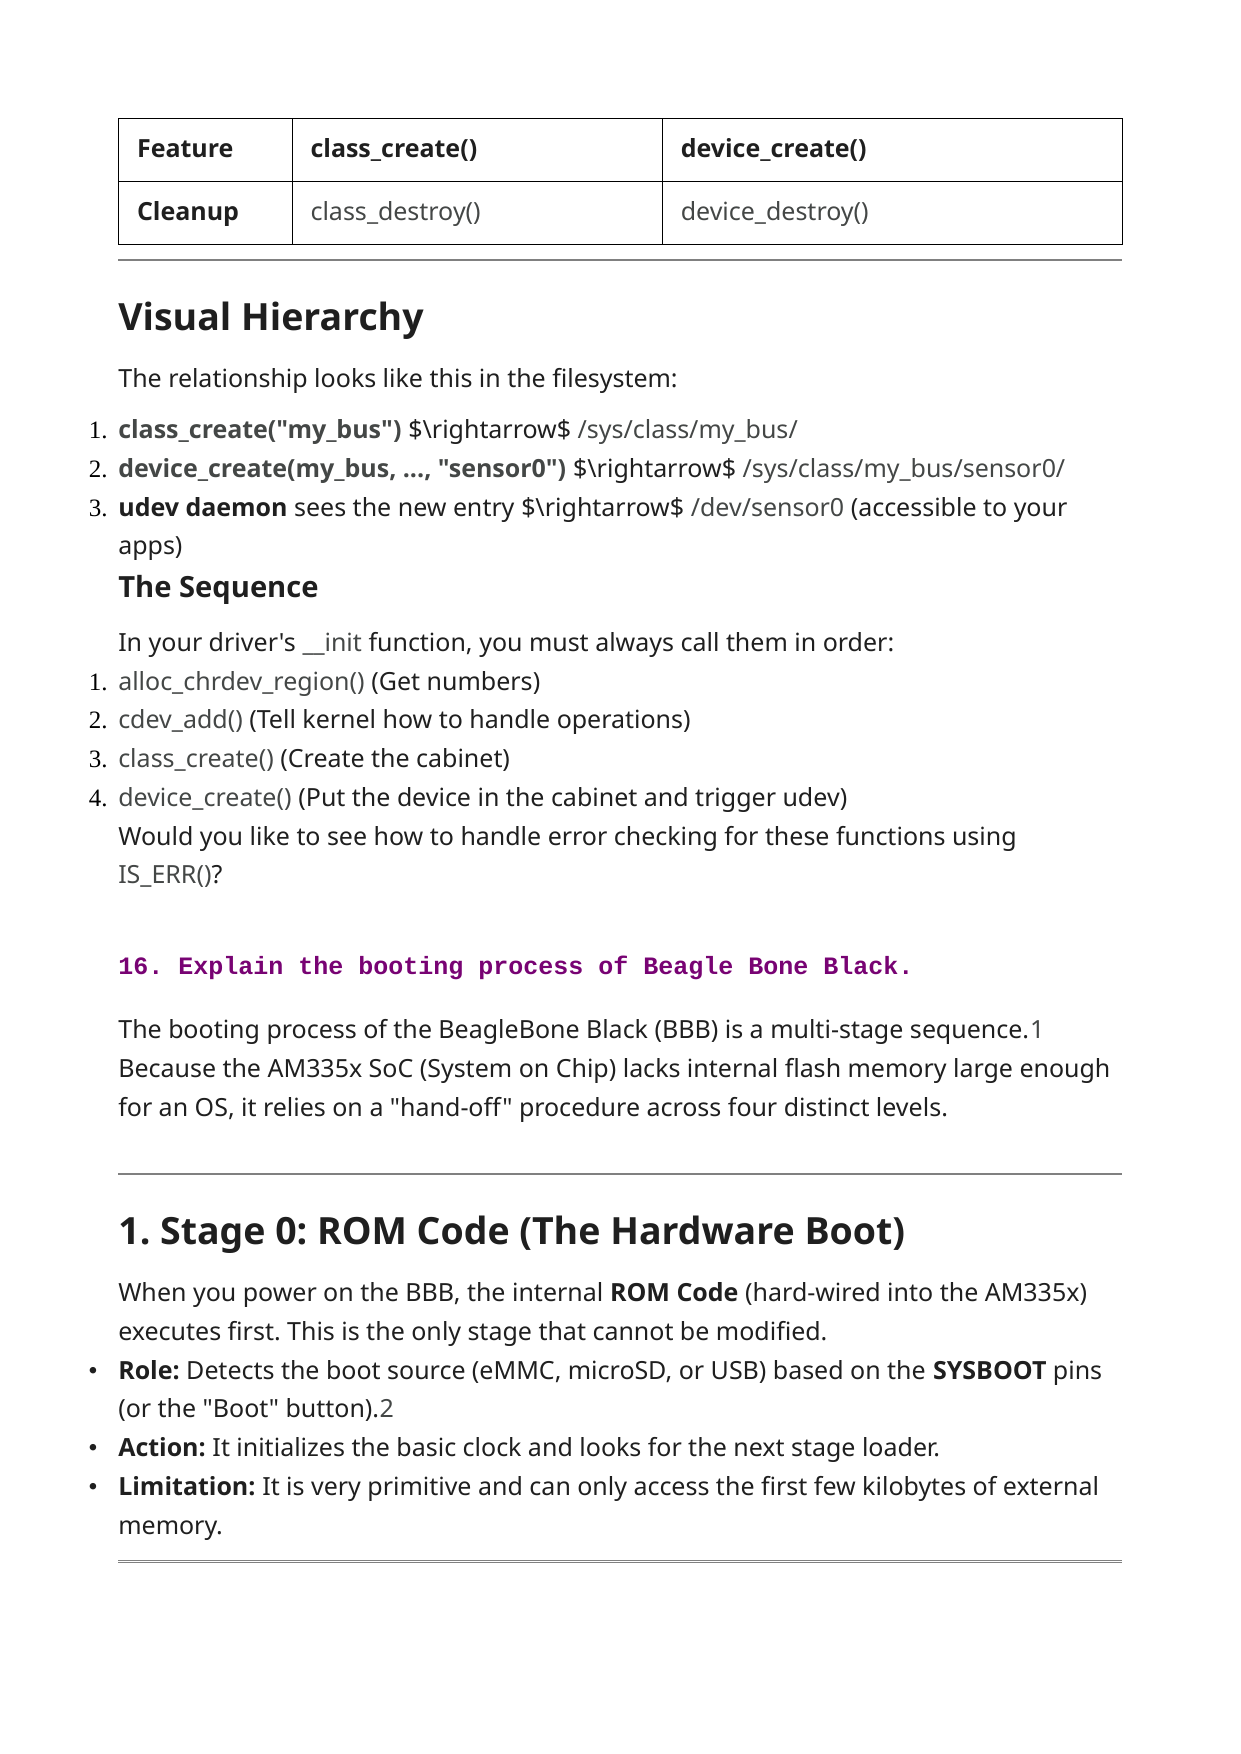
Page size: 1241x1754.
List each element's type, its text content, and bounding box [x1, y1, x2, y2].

table_cell class_destroy() [293, 182, 662, 244]
text In your driver's __init function, you must always call them in order: [118, 624, 1122, 658]
table_cell Cleanup [119, 182, 292, 244]
list alloc_chrdev_region() (Get numbers) [118, 663, 1122, 697]
text 16. Explain the booting process of Beagle Bone Black. [118, 954, 1122, 982]
list cdev_add() (Tell kernel how to handle operations) [118, 702, 1122, 736]
list device_create(my_bus, ..., "sensor0") $\rightarrow$ /sys/class/my_bus/sensor0/ [118, 451, 1122, 484]
list Role: Detects the boot source (eMMC, microSD, or USB) based on the SYSBOOT pins (or the "Boot" button).2 [118, 1352, 1122, 1425]
text The relationship looks like this in the filesystem: [118, 361, 1122, 394]
table_cell device_destroy() [663, 182, 1122, 244]
subtitle 1. Stage 0: ROM Code (The Hardware Boot) [118, 1204, 1122, 1255]
list Limitation: It is very primitive and can only access the first few kilobytes of external memory. [118, 1468, 1122, 1541]
list device_create() (Put the device in the cabinet and trigger udev) [118, 779, 1122, 813]
table_header Feature [119, 119, 292, 181]
list udev daemon sees the new entry $\rightarrow$ /dev/sensor0 (accessible to your apps) [118, 489, 1122, 562]
list class_create() (Create the cabinet) [118, 741, 1122, 775]
table_header device_create() [663, 119, 1122, 181]
text Would you like to see how to handle error checking for these functions using IS_ERR()? [118, 818, 1122, 891]
table_header class_create() [293, 119, 662, 181]
list Action: It initializes the basic clock and looks for the next stage loader. [118, 1430, 1122, 1464]
subtitle The Sequence [118, 567, 1122, 606]
text The booting process of the BeagleBone Black (BBB) is a multi-stage sequence.1 Because the AM335x SoC (System on Chip) lacks internal flash memory large enough for an OS, it relies on a "hand-off" procedure across four distinct levels. [118, 1012, 1122, 1124]
text When you power on the BBB, the internal ROM Code (hard-wired into the AM335x) executes first. This is the only stage that cannot be modified. [118, 1275, 1122, 1348]
subtitle Visual Hierarchy [118, 290, 1122, 341]
list class_create("my_bus") $\rightarrow$ /sys/class/my_bus/ [118, 412, 1122, 446]
